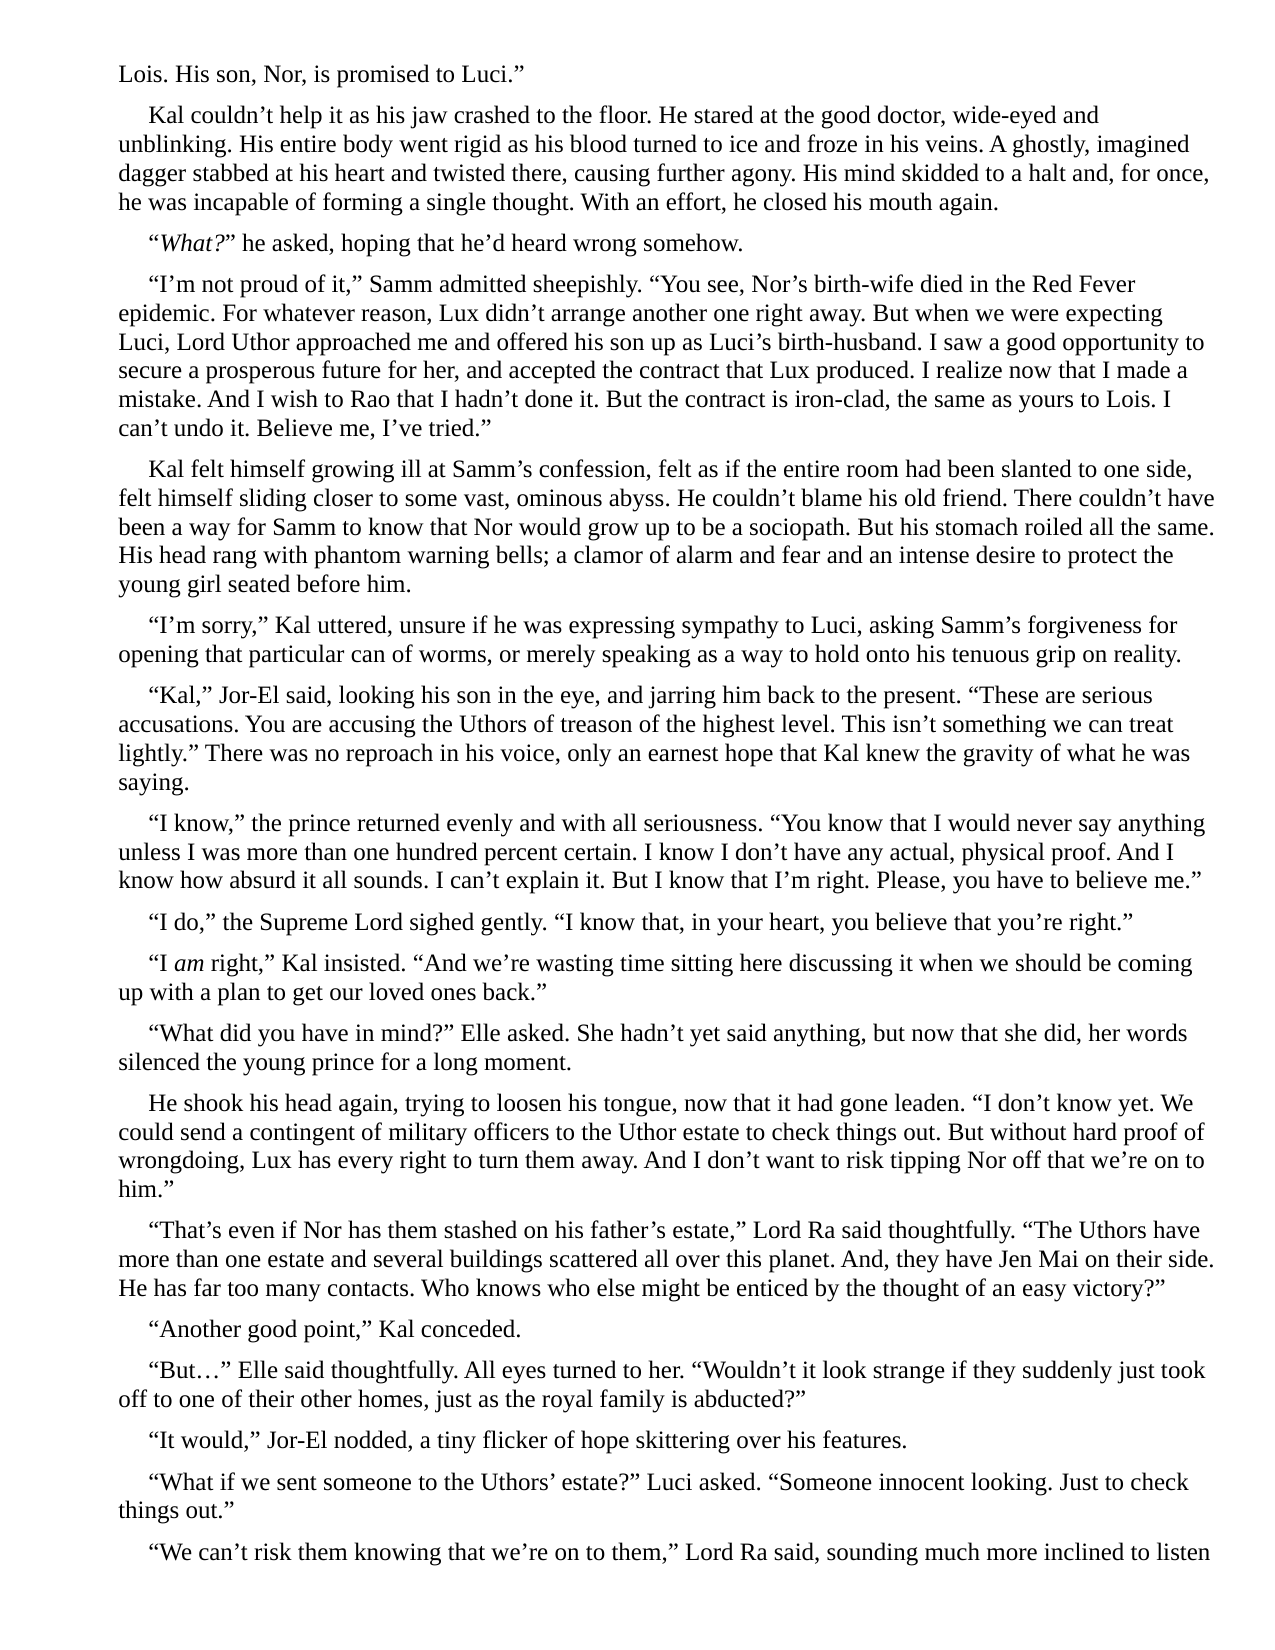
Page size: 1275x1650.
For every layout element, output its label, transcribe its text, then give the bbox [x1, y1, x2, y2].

text “I know,” the prince returned evenly and with all seriousness. “You know that I would never say anything unless I was more than one hundred percent certain. I know I don’t have any actual, physical proof. And I know how absurd it all sounds. I can’t explain it. But I know that I’m right. Please, you have to believe me.” [118, 808, 1216, 894]
text “I do,” the Supreme Lord sighed gently. “I know that, in your heart, you believe that you’re right.” [118, 907, 1216, 935]
text Kal felt himself growing ill at Samm’s confession, felt as if the entire room had been slanted to one side, felt himself sliding closer to some vast, ominous abyss. He couldn’t blame his old friend. There couldn’t have been a way for Samm to know that Nor would grow up to be a sociopath. But his stomach roiled all the same. His head rang with phantom warning bells; a clamor of alarm and fear and an intense desire to protect the young girl seated before him. [118, 454, 1216, 598]
text “I am right,” Kal insisted. “And we’re wasting time sitting here discussing it when we should be coming up with a plan to get our loved ones back.” [118, 948, 1216, 1005]
text Lois. His son, Nor, is promised to Luci.” [118, 59, 1216, 88]
text “What did you have in mind?” Elle asked. She hadn’t yet said anything, but now that she did, her words silenced the young prince for a long moment. [118, 1018, 1216, 1075]
text “I’m not proud of it,” Samm admitted sheepishly. “You see, Nor’s birth-wife died in the Red Fever epidemic. For whatever reason, Lux didn’t arrange another one right away. But when we were expecting Luci, Lord Uthor approached me and offered his son up as Luci’s birth-husband. I saw a good opportunity to secure a prosperous future for her, and accepted the contract that Lux produced. I realize now that I made a mistake. And I wish to Rao that I hadn’t done it. But the contract is iron-clad, the same as yours to Lois. I can’t undo it. Believe me, I’ve tried.” [118, 269, 1216, 442]
text “We can’t risk them knowing that we’re on to them,” Lord Ra said, sounding much more inclined to listen [118, 1537, 1216, 1565]
text “Kal,” Jor-El said, looking his son in the eye, and jarring him back to the present. “These are serious accusations. You are accusing the Uthors of treason of the highest level. This isn’t something we can treat lightly.” There was no reproach in his voice, only an earnest hope that Kal knew the gravity of what he was saying. [118, 680, 1216, 795]
text “It would,” Jor-El nodded, a tiny flicker of hope skittering over his features. [118, 1425, 1216, 1454]
text “What?” he asked, hoping that he’d heard wrong somehow. [118, 228, 1216, 257]
text “But…” Elle said thoughtfully. All eyes turned to her. “Wouldn’t it look strange if they suddenly just took off to one of their other homes, just as the royal family is abducted?” [118, 1355, 1216, 1413]
text “That’s even if Nor has them stashed on his father’s estate,” Lord Ra said thoughtfully. “The Uthors have more than one estate and several buildings scattered all over this planet. And, they have Jen Mai on their side. He has far too many contacts. Who knows who else might be enticed by the thought of an easy victory?” [118, 1215, 1216, 1302]
text He shook his head again, trying to loosen his tongue, now that it had gone leaden. “I don’t know yet. We could send a contingent of military officers to the Uthor estate to check things out. But without hard proof of wrongdoing, Lux has every right to turn them away. And I don’t want to risk tipping Nor off that we’re on to him.” [118, 1088, 1216, 1203]
text “What if we sent someone to the Uthors’ estate?” Luci asked. “Someone innocent looking. Just to check things out.” [118, 1467, 1216, 1524]
text “Another good point,” Kal conceded. [118, 1314, 1216, 1343]
text “I’m sorry,” Kal uttered, unsure if he was expressing sympathy to Luci, asking Samm’s forgiveness for opening that particular can of worms, or merely speaking as a way to hold onto his tenuous grip on reality. [118, 610, 1216, 668]
text Kal couldn’t help it as his jaw crashed to the floor. He stared at the good doctor, wide-eyed and unblinking. His entire body went rigid as his blood turned to ice and froze in his veins. A ghostly, imagined dagger stabbed at his heart and twisted there, causing further agony. His mind skidded to a halt and, for once, he was incapable of forming a single thought. With an effort, he closed his mouth again. [118, 100, 1216, 215]
